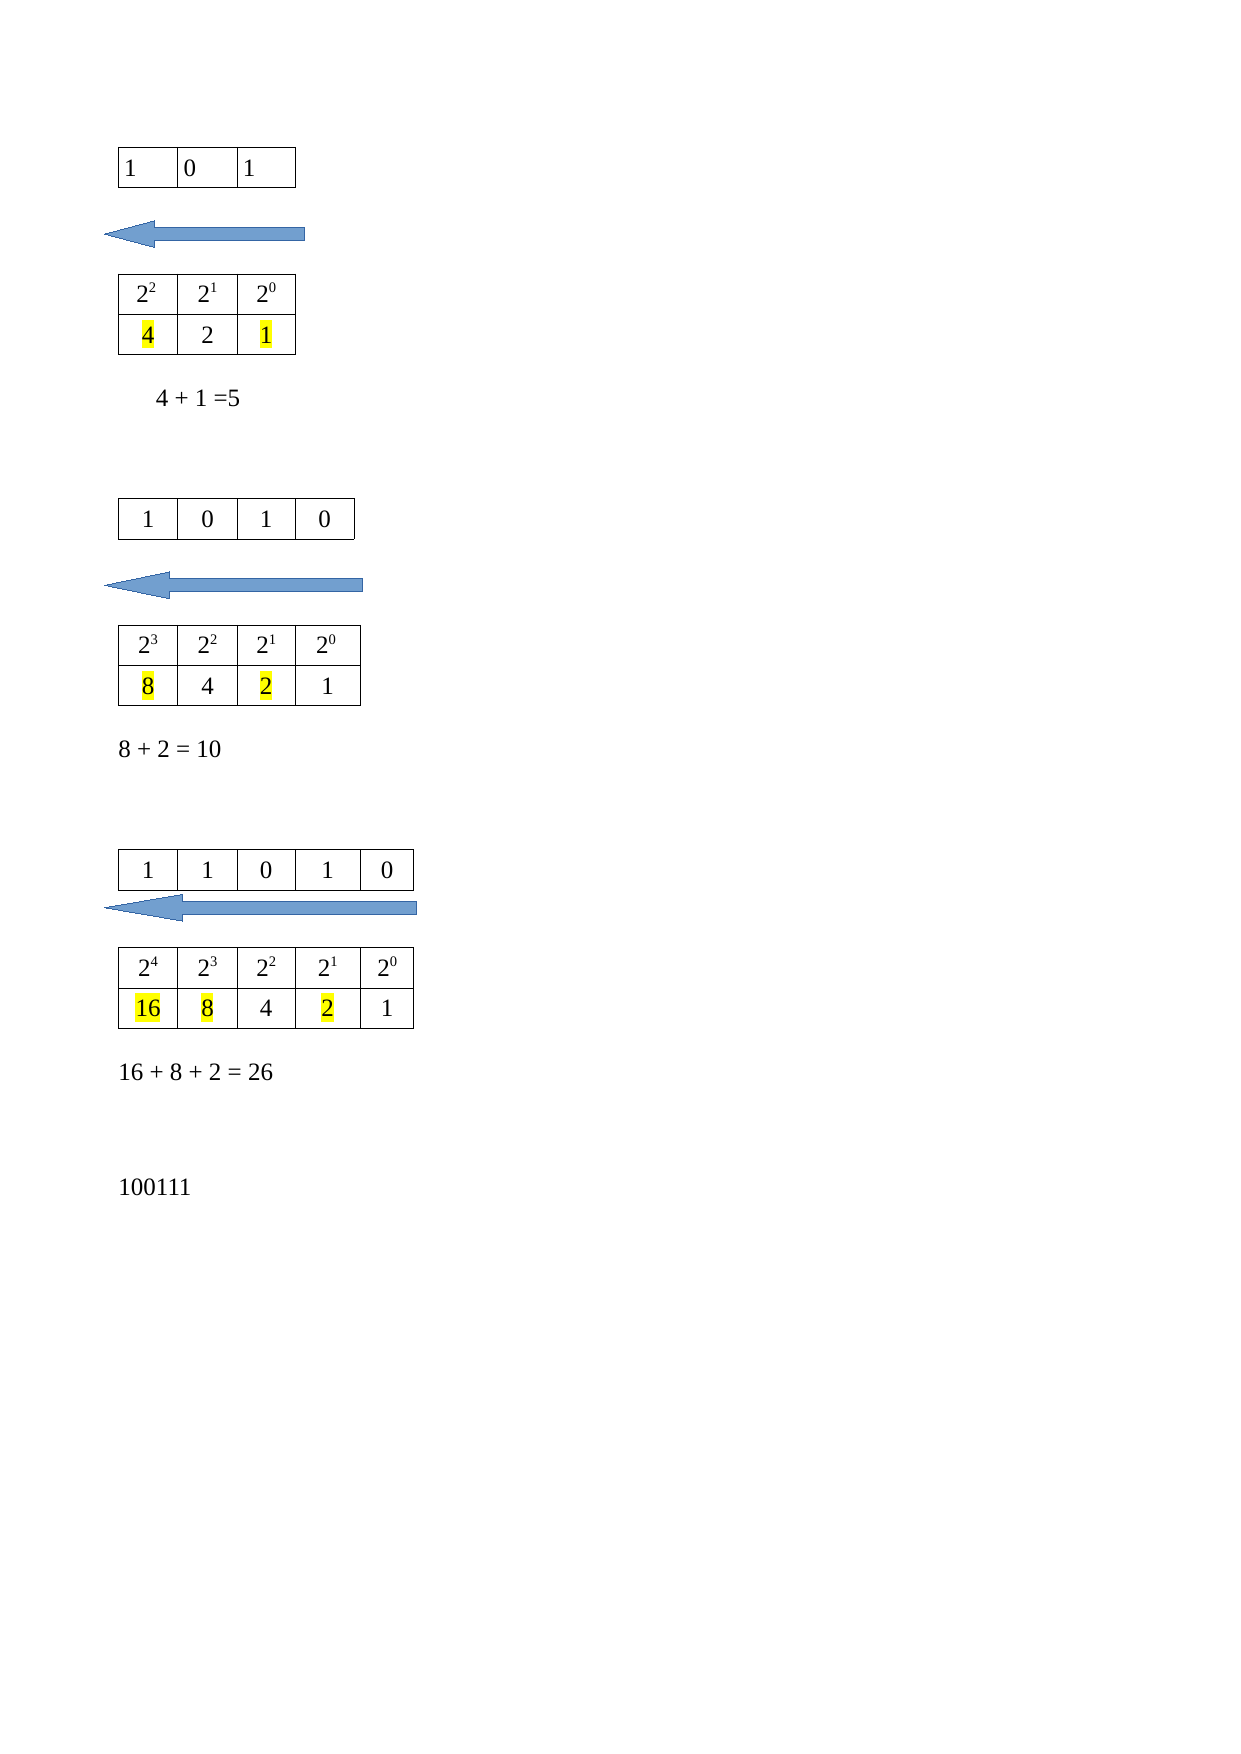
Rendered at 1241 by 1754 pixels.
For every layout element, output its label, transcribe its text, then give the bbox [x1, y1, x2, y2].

table_header 1 [119, 850, 177, 889]
table_cell 2 [296, 989, 360, 1028]
table_header 4 [119, 315, 177, 354]
table_header 0 [178, 499, 237, 538]
table_header 21 [238, 626, 295, 665]
table_header 1 [119, 499, 177, 538]
table_header 0 [178, 148, 237, 187]
table_header 1 [238, 499, 295, 538]
text 100111 [118, 1172, 1122, 1200]
table_cell 1 [296, 666, 360, 705]
table_header 23 [178, 948, 237, 987]
table_header 0 [361, 850, 413, 889]
table_cell 4 [238, 989, 295, 1028]
table_cell 8 [178, 989, 237, 1028]
table_header 20 [238, 275, 295, 314]
table_cell 1 [361, 989, 413, 1028]
table_cell 16 [119, 989, 177, 1028]
table_header 22 [238, 948, 295, 987]
table_header 0 [296, 499, 354, 538]
text 16 + 8 + 2 = 26 [118, 1057, 1122, 1085]
table_header 21 [296, 948, 360, 987]
table_header 22 [178, 626, 237, 665]
table_header 20 [296, 626, 360, 665]
table_cell 2 [238, 666, 295, 705]
table_header 21 [178, 275, 237, 314]
table_header 1 [119, 148, 177, 187]
table_header 2 [178, 315, 237, 354]
text 8 + 2 = 10 [118, 734, 1122, 763]
table_header 22 [119, 275, 177, 314]
table_header 0 [238, 850, 295, 889]
table_cell 4 [178, 666, 237, 705]
table_header 24 [119, 948, 177, 987]
table_header 20 [361, 948, 413, 987]
table_header 1 [238, 148, 295, 187]
table_header 23 [119, 626, 177, 665]
table_header 1 [178, 850, 237, 889]
table_cell 8 [119, 666, 177, 705]
text 4 + 1 =5 [118, 383, 1122, 412]
table_header 1 [238, 315, 295, 354]
table_header 1 [296, 850, 360, 889]
